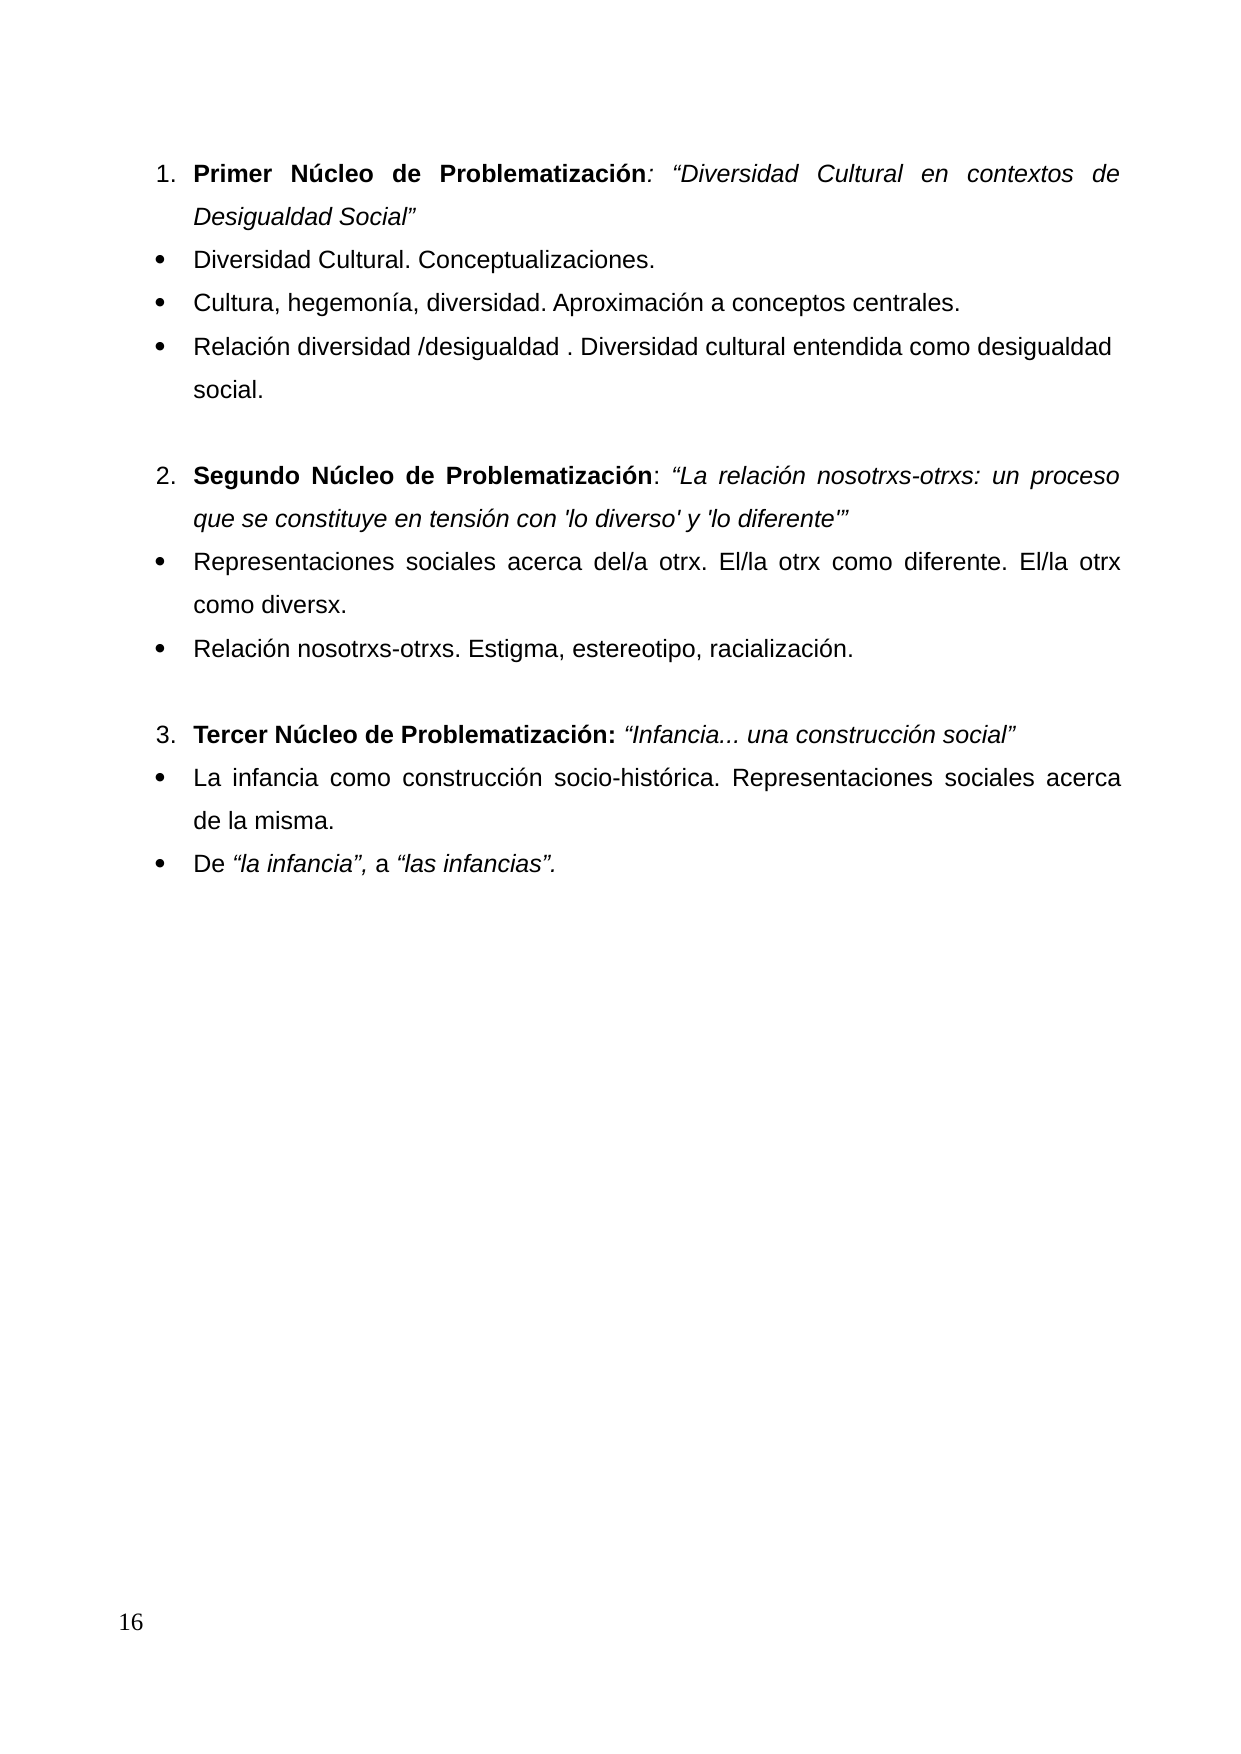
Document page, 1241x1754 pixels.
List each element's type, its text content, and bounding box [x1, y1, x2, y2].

list Diversidad Cultural. Conceptualizaciones. [156, 245, 1123, 274]
list La infancia como construcción socio-histórica. Representaciones sociales acerca de la misma. [156, 763, 1123, 835]
list Representaciones sociales acerca del/a otrx. El/la otrx como diferente. El/la otrx como diversx. [156, 547, 1123, 619]
list Relación nosotrxs-otrxs. Estigma, estereotipo, racialización. [156, 633, 1123, 662]
list Cultura, hegemonía, diversidad. Aproximación a conceptos centrales. [156, 288, 1123, 317]
list Tercer Núcleo de Problematización: “Infancia... una construcción social” [156, 720, 1123, 749]
list Relación diversidad /desigualdad . Diversidad cultural entendida como desigualdad social. [156, 331, 1123, 403]
list Primer Núcleo de Problematización: “Diversidad Cultural en contextos de Desigualdad Social” [156, 159, 1123, 231]
list De “la infancia”, a “las infancias”. [156, 849, 1123, 878]
list Segundo Núcleo de Problematización: “La relación nosotrxs-otrxs: un proceso que se constituye en tensión con 'lo diverso' y 'lo diferente'” [156, 461, 1123, 533]
